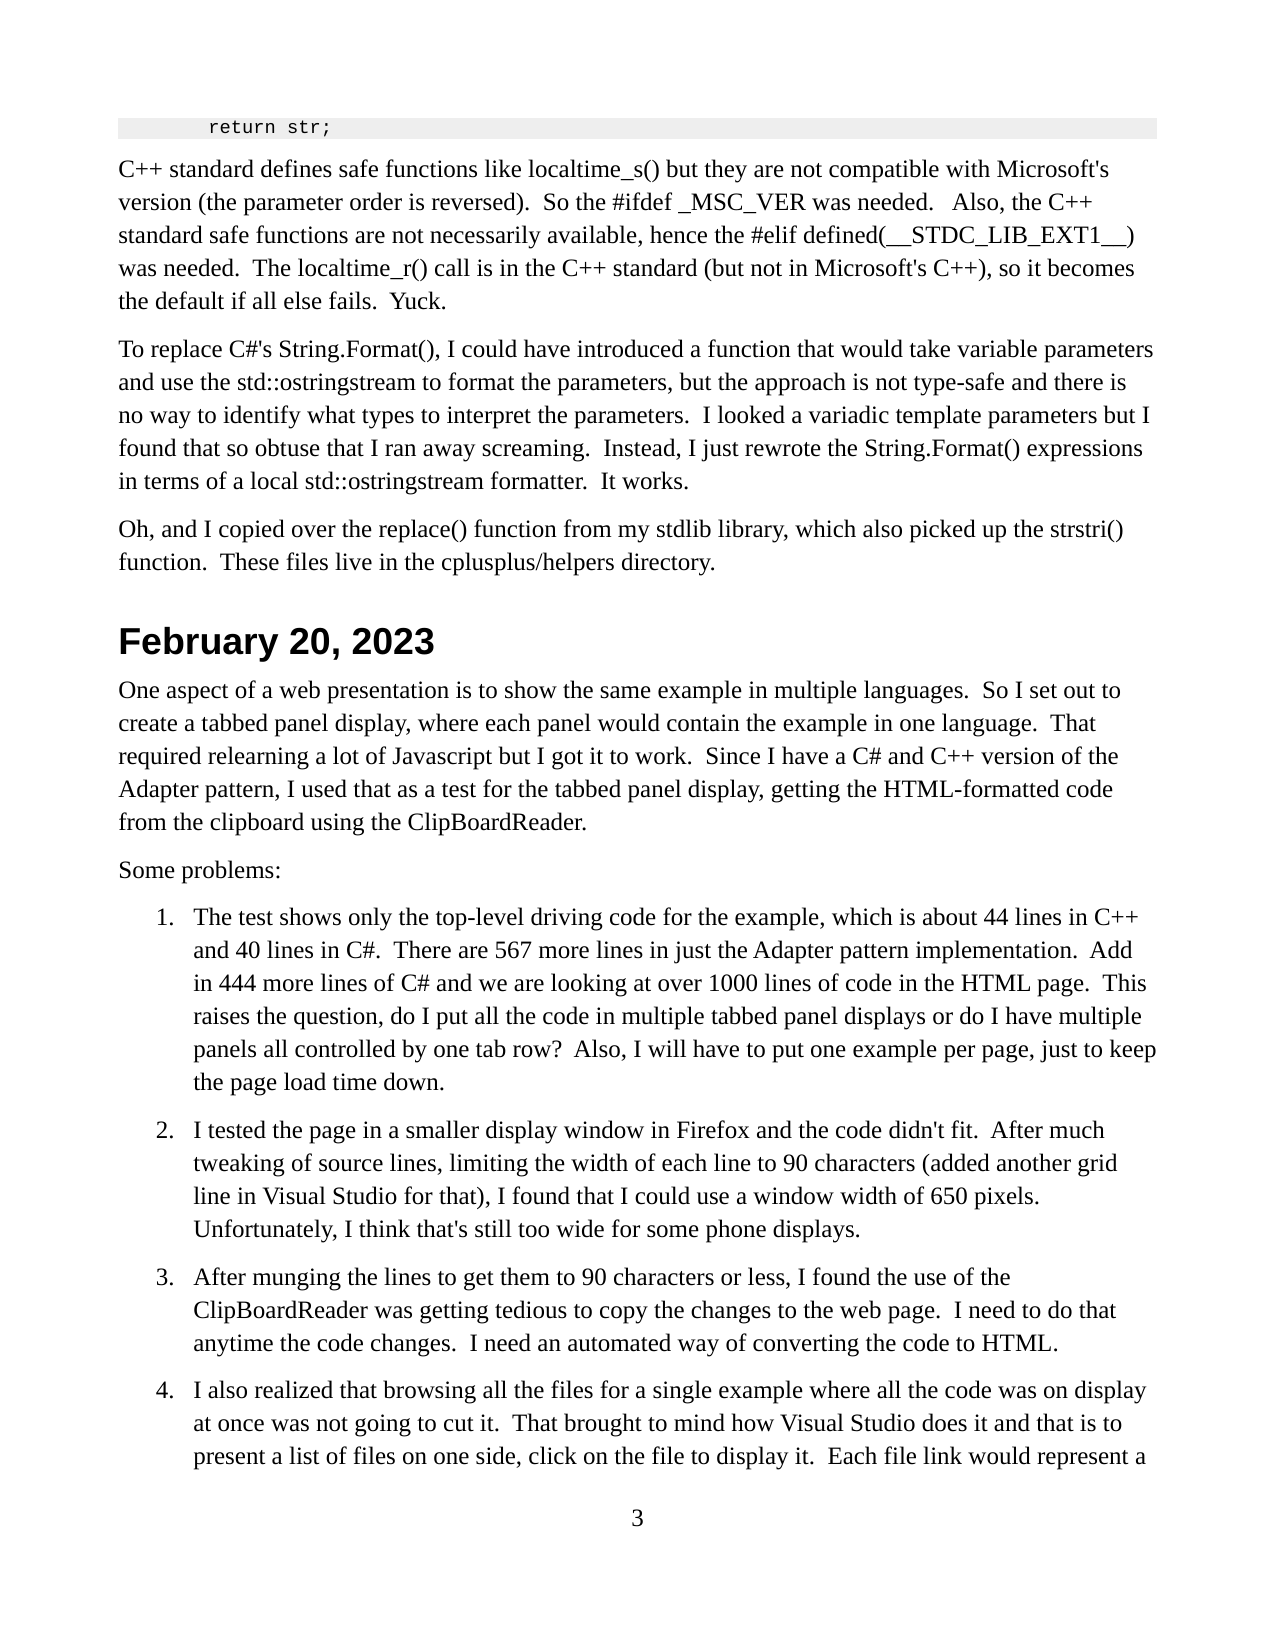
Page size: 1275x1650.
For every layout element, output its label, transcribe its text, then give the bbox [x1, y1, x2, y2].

list After munging the lines to get them to 90 characters or less, I found the use of the ClipBoardReader was getting tedious to copy the changes to the web page. I need to do that anytime the code changes. I need an automated way of converting the code to HTML. [156, 1262, 1157, 1356]
text Some problems: [118, 855, 1157, 883]
text C++ standard defines safe functions like localtime_s() but they are not compatible with Microsoft's version (the parameter order is reversed). So the #ifdef _MSC_VER was needed. Also, the C++ standard safe functions are not necessarily available, hence the #elif defined(__STDC_LIB_EXT1__) was needed. The localtime_r() call is in the C++ standard (but not in Microsoft's C++), so it becomes the default if all else fails. Yuck. [118, 154, 1157, 315]
text One aspect of a web presentation is to show the same example in multiple languages. So I set out to create a tabbed panel display, where each panel would contain the example in one language. That required relearning a lot of Javascript but I got it to work. Since I have a C# and C++ version of the Adapter pattern, I used that as a test for the tabbed panel display, getting the HTML-formatted code from the clipboard using the ClipBoardReader. [118, 675, 1157, 836]
list I also realized that browsing all the files for a single example where all the code was on display at once was not going to cut it. That brought to mind how Visual Studio does it and that is to present a list of files on one side, click on the file to display it. Each file link would represent a [156, 1375, 1157, 1470]
subtitle February 20, 2023 [118, 619, 1157, 662]
list The test shows only the top-level driving code for the example, which is about 44 lines in C++ and 40 lines in C#. There are 567 more lines in just the Adapter pattern implementation. Add in 444 more lines of C# and we are looking at over 1000 lines of code in the HTML page. This raises the question, do I put all the code in multiple tabbed panel displays or do I have multiple panels all controlled by one tab row? Also, I will have to put one example per page, just to keep the page load time down. [156, 902, 1157, 1096]
text To replace C#'s String.Format(), I could have introduced a function that would take variable parameters and use the std::ostringstream to format the parameters, but the approach is not type-safe and there is no way to identify what types to interpret the parameters. I looked a variadic template parameters but I found that so obtuse that I ran away screaming. Instead, I just rewrote the String.Format() expressions in terms of a local std::ostringstream formatter. It works. [118, 334, 1157, 495]
list I tested the page in a smaller display window in Firefox and the code didn't fit. After much tweaking of source lines, limiting the width of each line to 90 characters (added another grid line in Visual Studio for that), I found that I could use a window width of 650 pixels. Unfortunately, I think that's still too wide for some phone displays. [156, 1115, 1157, 1243]
text return str; [118, 118, 1157, 139]
text Oh, and I copied over the replace() function from my stdlib library, which also picked up the strstri() function. These files live in the cplusplus/helpers directory. [118, 514, 1157, 576]
